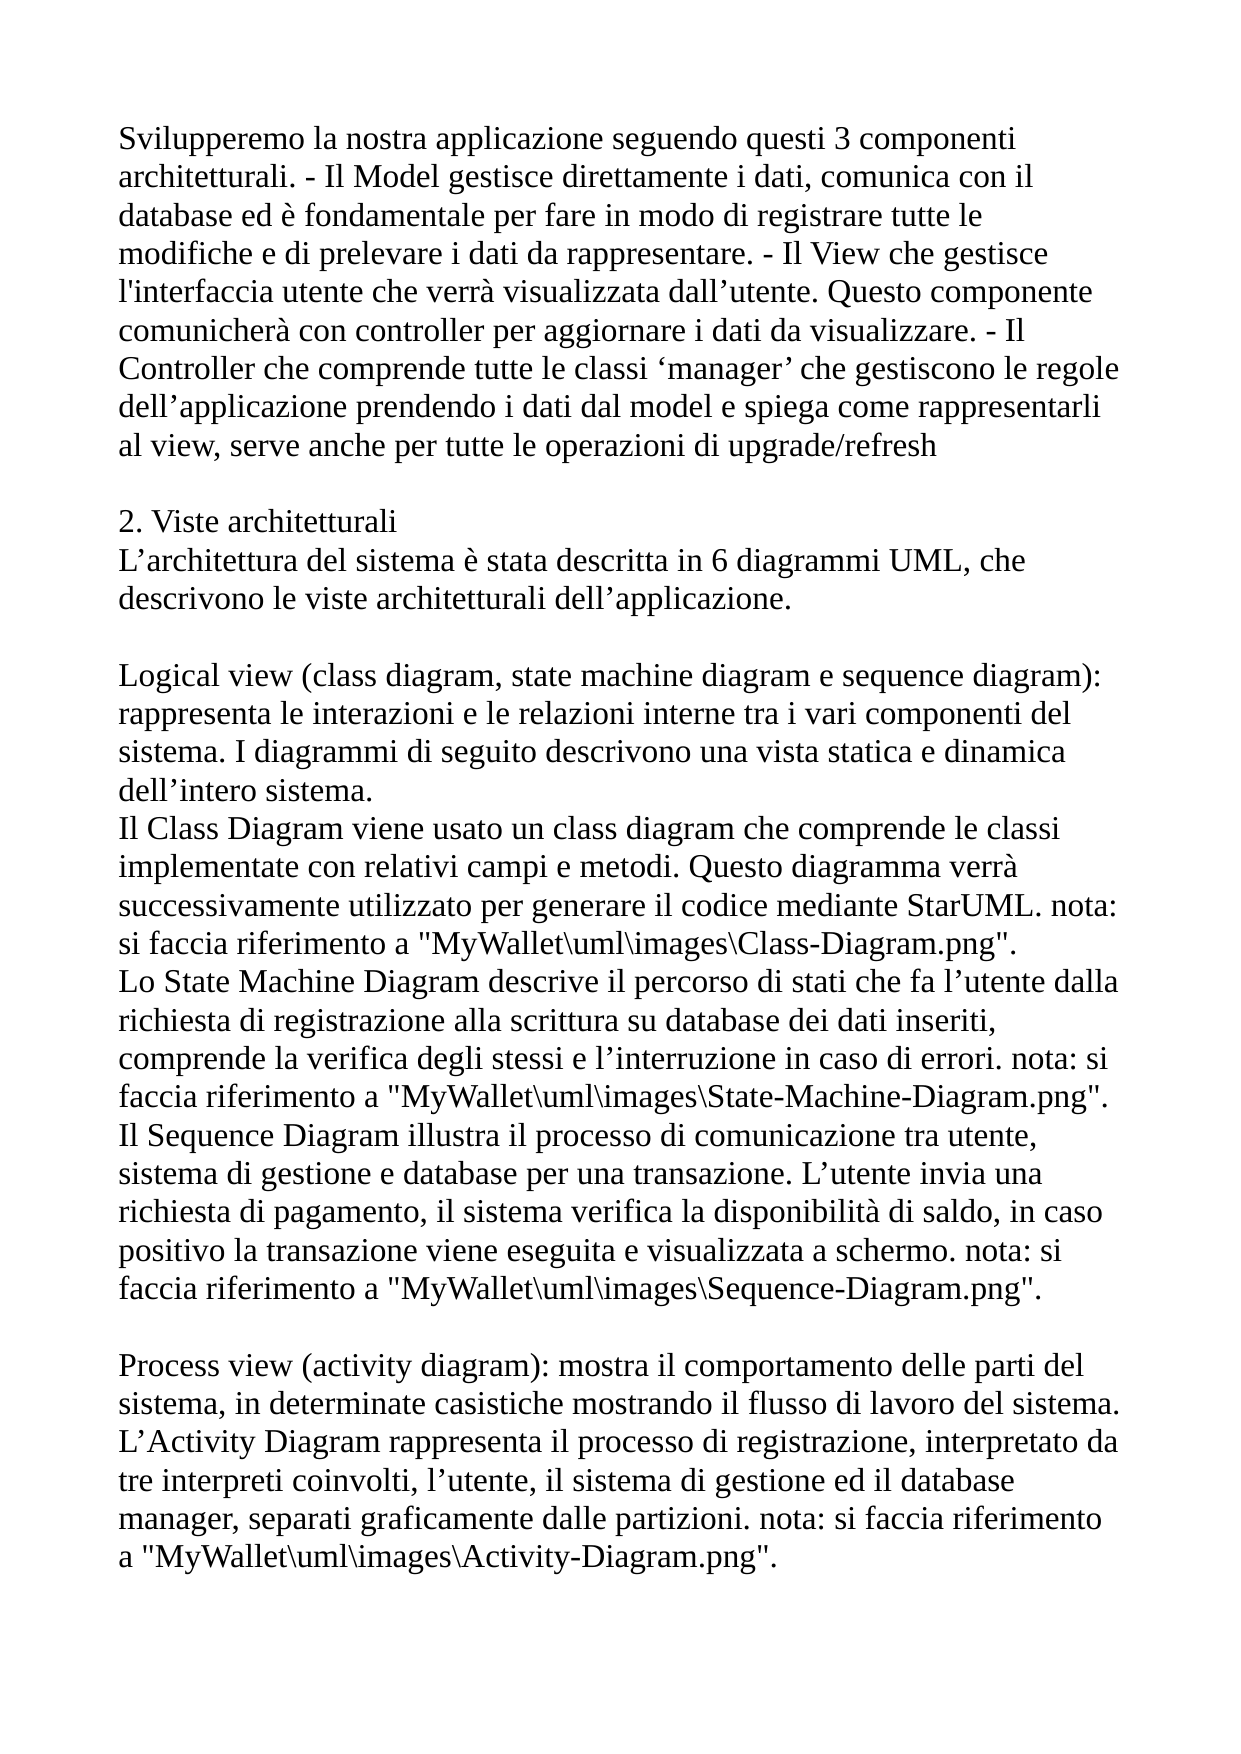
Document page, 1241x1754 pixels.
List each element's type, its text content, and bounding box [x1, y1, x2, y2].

text Logical view (class diagram, state machine diagram e sequence diagram): rappresenta le interazioni e le relazioni interne tra i vari componenti del sistema. I diagrammi di seguito descrivono una vista statica e dinamica dell’intero sistema. [118, 655, 1122, 808]
text Process view (activity diagram): mostra il comportamento delle parti del sistema, in determinate casistiche mostrando il flusso di lavoro del sistema. L’Activity Diagram rappresenta il processo di registrazione, interpretato da tre interpreti coinvolti, l’utente, il sistema di gestione ed il database manager, separati graficamente dalle partizioni. nota: si faccia riferimento a "MyWallet\uml\images\Activity-Diagram.png". [118, 1345, 1122, 1575]
text L’architettura del sistema è stata descritta in 6 diagrammi UML, che descrivono le viste architetturali dell’applicazione. [118, 540, 1122, 616]
text 2. Viste architetturali [118, 501, 1122, 540]
text Lo State Machine Diagram descrive il percorso di stati che fa l’utente dalla richiesta di registrazione alla scrittura su database dei dati inseriti, comprende la verifica degli stessi e l’interruzione in caso di errori. nota: si faccia riferimento a "MyWallet\uml\images\State-Machine-Diagram.png". Il Sequence Diagram illustra il processo di comunicazione tra utente, sistema di gestione e database per una transazione. L’utente invia una richiesta di pagamento, il sistema verifica la disponibilità di saldo, in caso positivo la transazione viene eseguita e visualizzata a schermo. nota: si faccia riferimento a "MyWallet\uml\images\Sequence-Diagram.png". [118, 961, 1122, 1306]
text Il Class Diagram viene usato un class diagram che comprende le classi implementate con relativi campi e metodi. Questo diagramma verrà successivamente utilizzato per generare il codice mediante StarUML. nota: si faccia riferimento a "MyWallet\uml\images\Class-Diagram.png". [118, 808, 1122, 961]
text Svilupperemo la nostra applicazione seguendo questi 3 componenti architetturali. - Il Model gestisce direttamente i dati, comunica con il database ed è fondamentale per fare in modo di registrare tutte le modifiche e di prelevare i dati da rappresentare. - Il View che gestisce l'interfaccia utente che verrà visualizzata dall’utente. Questo componente comunicherà con controller per aggiornare i dati da visualizzare. - Il Controller che comprende tutte le classi ‘manager’ che gestiscono le regole dell’applicazione prendendo i dati dal model e spiega come rappresentarli al view, serve anche per tutte le operazioni di upgrade/refresh [118, 118, 1122, 463]
